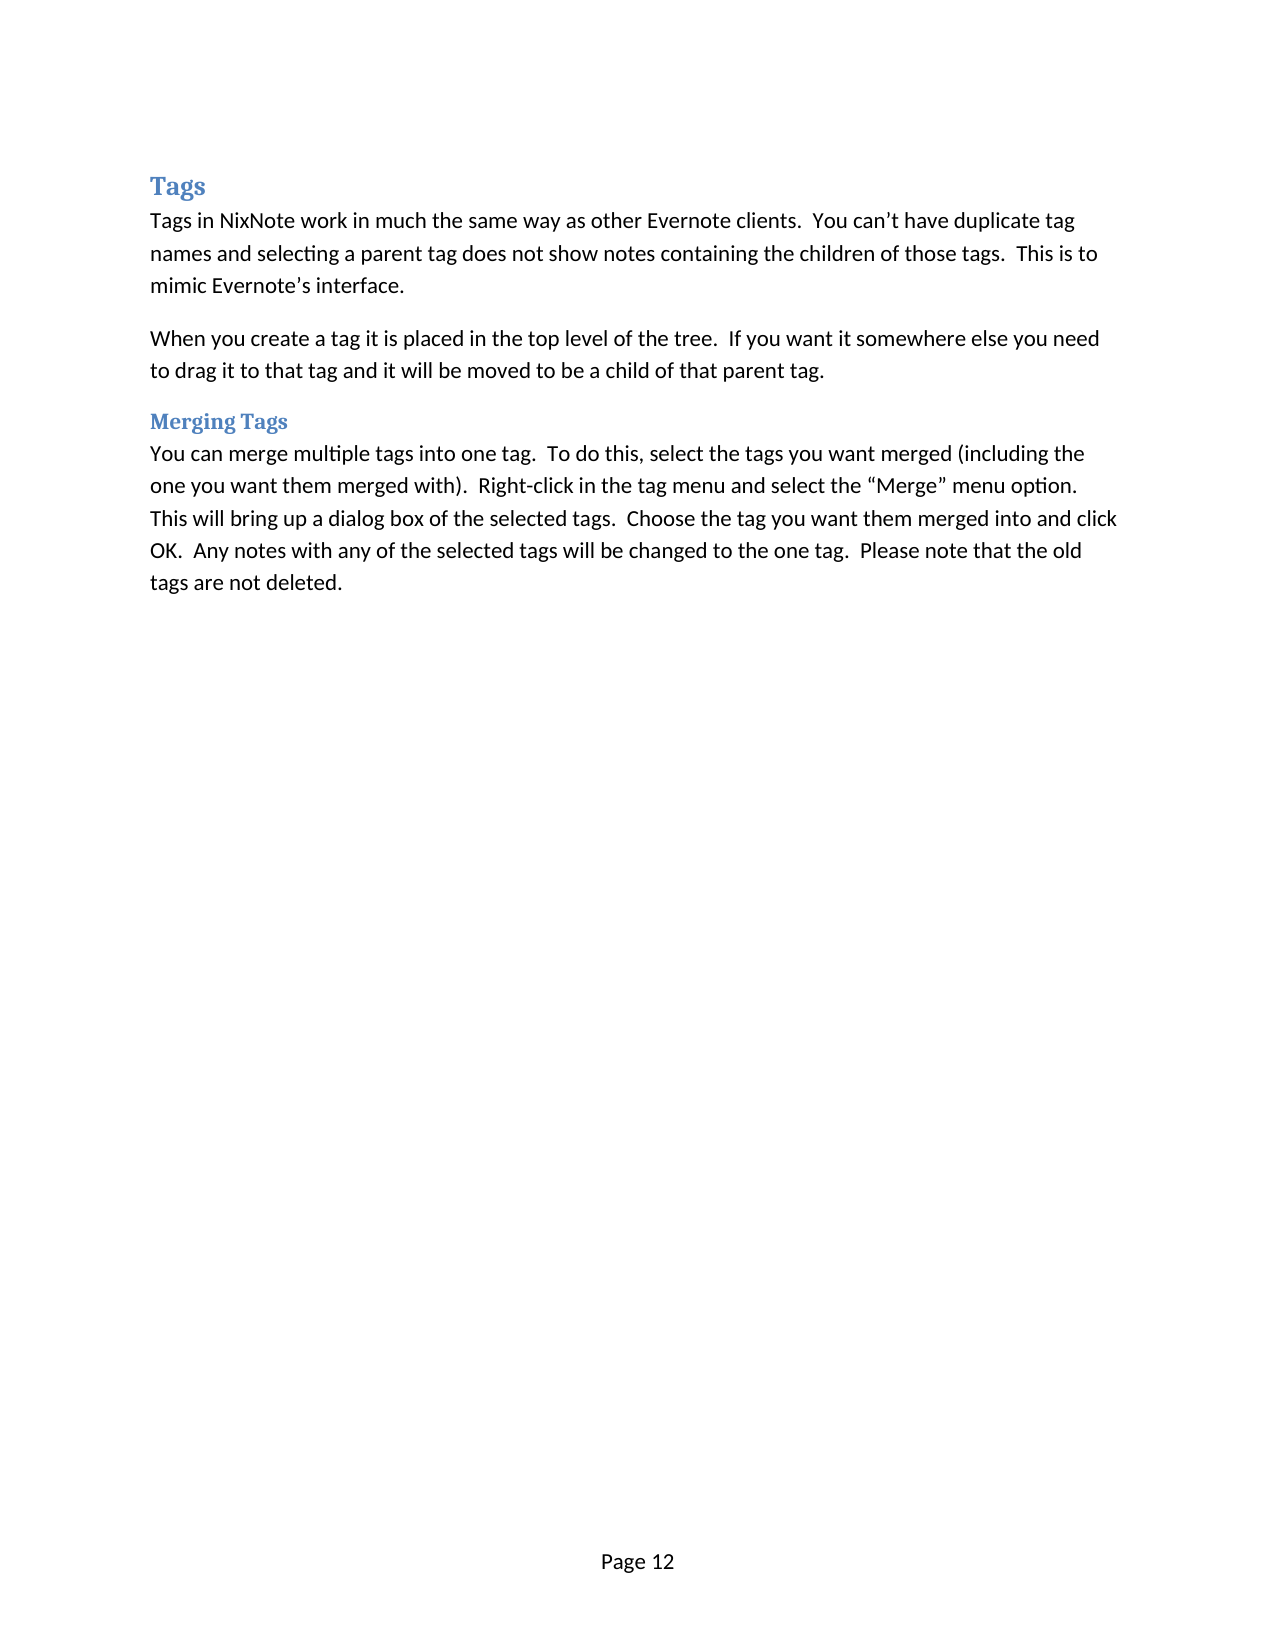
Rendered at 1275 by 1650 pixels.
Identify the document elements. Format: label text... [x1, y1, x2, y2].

text You can merge multiple tags into one tag. To do this, select the tags you want merged (including the one you want them merged with). Right-click in the tag menu and select the “Merge” menu option. This will bring up a dialog box of the selected tags. Choose the tag you want them merged into and click OK. Any notes with any of the selected tags will be changed to the one tag. Please note that the old tags are not deleted. [150, 439, 1125, 596]
subtitle Merging Tags [150, 409, 1125, 436]
text Tags in NixNote work in much the same way as other Evernote clients. You can’t have duplicate tag names and selecting a parent tag does not show notes containing the children of those tags. This is to mimic Evernote’s interface. [150, 207, 1125, 299]
subtitle Tags [150, 171, 1125, 202]
text When you create a tag it is placed in the top level of the tree. If you want it somewhere else you need to drag it to that tag and it will be moved to be a child of that parent tag. [150, 324, 1125, 384]
